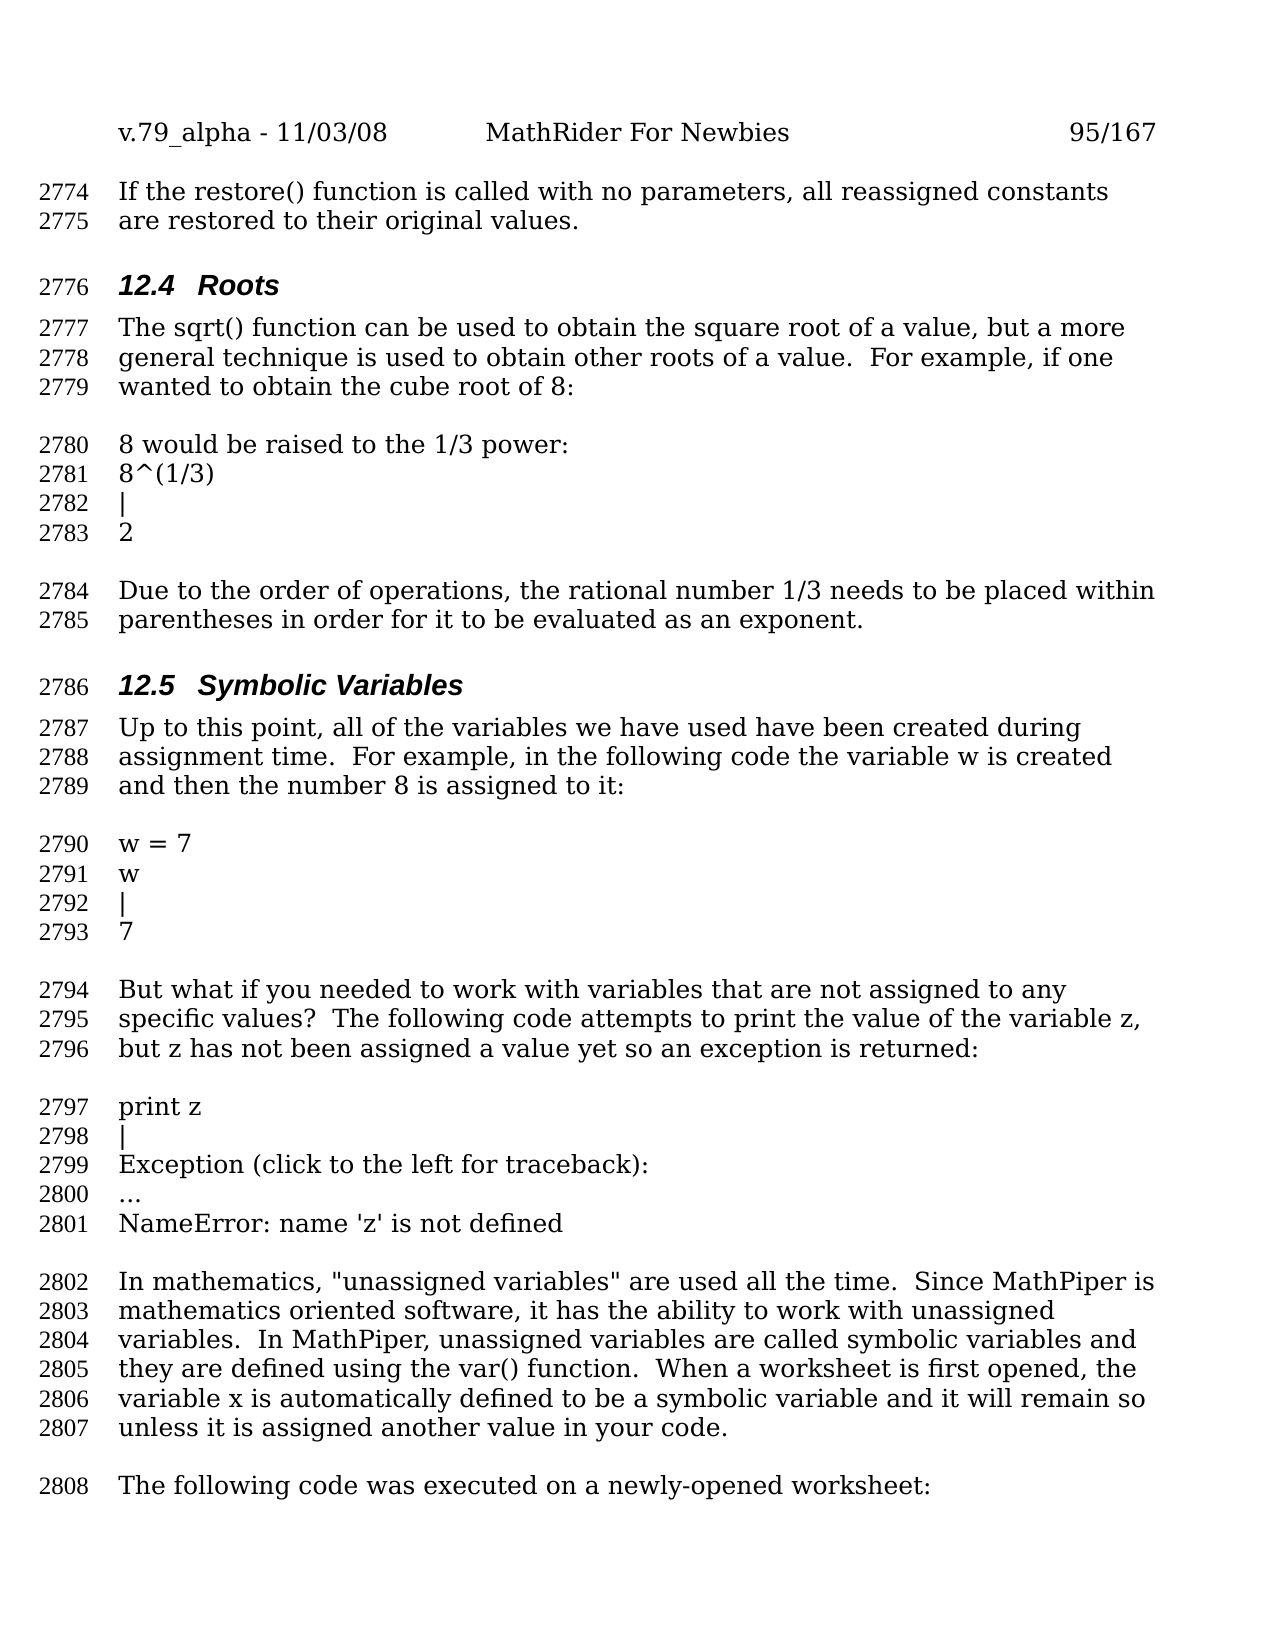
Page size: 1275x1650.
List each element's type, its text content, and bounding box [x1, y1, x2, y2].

text 7 [118, 917, 1157, 946]
text 8^(1/3) [118, 459, 1157, 489]
text | [118, 489, 1157, 518]
text 8 would be raised to the 1/3 power: [118, 430, 1157, 459]
subtitle Symbolic Variables [118, 667, 1157, 701]
text The following code was executed on a newly-opened worksheet: [118, 1471, 1157, 1501]
text But what if you needed to work with variables that are not assigned to any specific values? The following code attempts to print the value of the variable z, but z has not been assigned a value yet so an exception is returned: [118, 976, 1157, 1063]
text 2 [118, 518, 1157, 547]
text w = 7 [118, 830, 1157, 859]
subtitle Roots [118, 268, 1157, 302]
text NameError: name 'z' is not defined [118, 1209, 1157, 1238]
text print z [118, 1092, 1157, 1121]
text Exception (click to the left for traceback): [118, 1151, 1157, 1180]
text Due to the order of operations, the rational number 1/3 needs to be placed within parentheses in order for it to be evaluated as an exponent. [118, 576, 1157, 634]
text ... [118, 1180, 1157, 1209]
text The sqrt() function can be used to obtain the square root of a value, but a more general technique is used to obtain other roots of a value. For example, if one wanted to obtain the cube root of 8: [118, 314, 1157, 401]
text If the restore() function is called with no parameters, all reassigned constants are restored to their original values. [118, 177, 1157, 235]
text | [118, 888, 1157, 917]
text | [118, 1121, 1157, 1151]
text Up to this point, all of the variables we have used have been created during assignment time. For example, in the following code the variable w is created and then the number 8 is assigned to it: [118, 713, 1157, 801]
text w [118, 859, 1157, 888]
text In mathematics, "unassigned variables" are used all the time. Since MathPiper is mathematics oriented software, it has the ability to work with unassigned variables. In MathPiper, unassigned variables are called symbolic variables and they are defined using the var() function. When a worksheet is first opened, the variable x is automatically defined to be a symbolic variable and it will remain so unless it is assigned another value in your code. [118, 1267, 1157, 1442]
